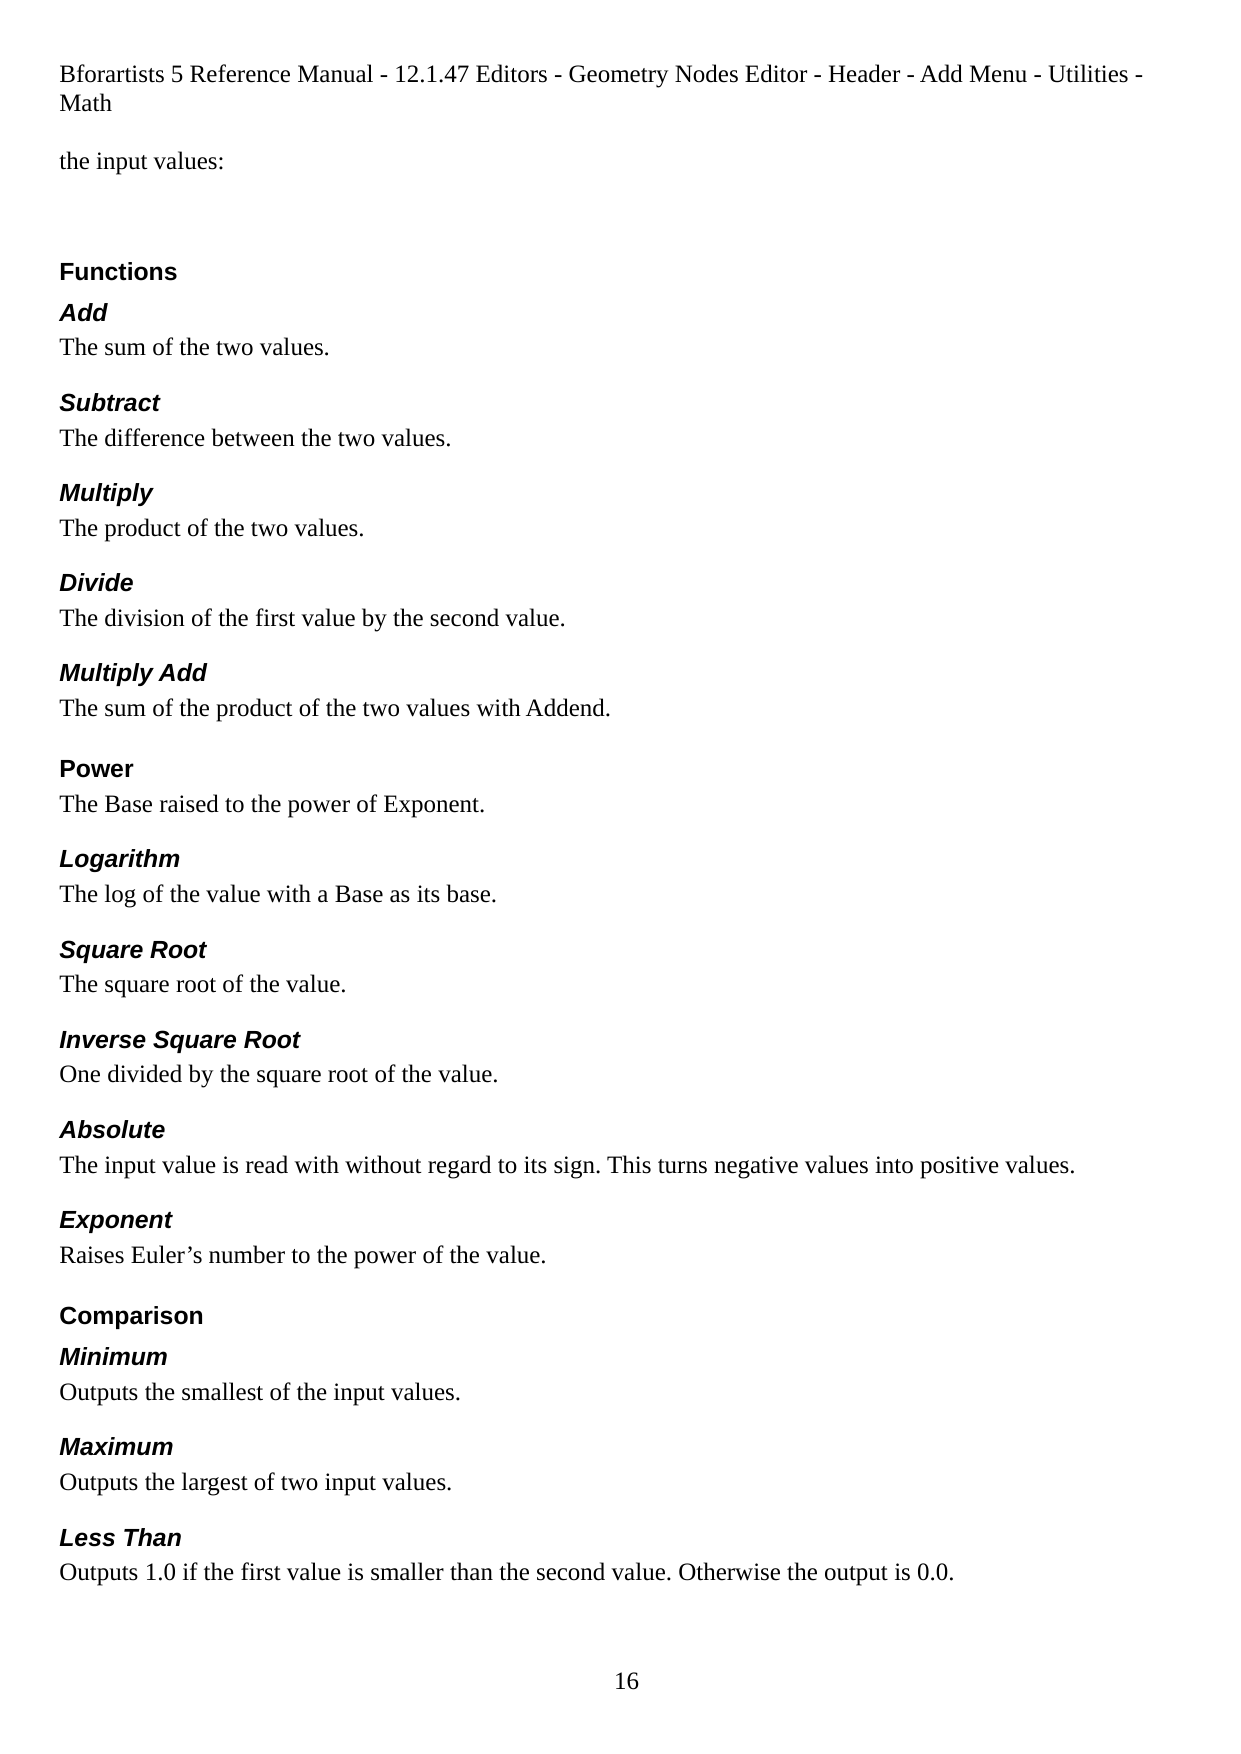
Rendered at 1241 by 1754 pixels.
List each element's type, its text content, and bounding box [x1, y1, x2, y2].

subtitle Less Than [59, 1523, 1181, 1551]
text Outputs the smallest of the input values. [59, 1377, 1181, 1406]
subtitle Minimum [59, 1342, 1181, 1371]
text Raises Euler’s number to the power of the value. [59, 1240, 1181, 1268]
subtitle Absolute [59, 1115, 1181, 1143]
text The Base raised to the power of Exponent. [59, 789, 1181, 818]
subtitle Comparison [59, 1301, 1181, 1330]
subtitle Inverse Square Root [59, 1025, 1181, 1053]
text Outputs the largest of two input values. [59, 1467, 1181, 1496]
text One divided by the square root of the value. [59, 1059, 1181, 1088]
subtitle Add [59, 298, 1181, 326]
text The sum of the product of the two values with Addend. [59, 693, 1181, 722]
text The log of the value with a Base as its base. [59, 879, 1181, 908]
text The difference between the two values. [59, 423, 1181, 451]
subtitle Square Root [59, 935, 1181, 963]
text Outputs 1.0 if the first value is smaller than the second value. Otherwise the output is 0.0. [59, 1557, 1181, 1586]
subtitle Subtract [59, 388, 1181, 416]
subtitle Power [59, 754, 1181, 783]
subtitle Functions [59, 257, 1181, 285]
subtitle Logarithm [59, 844, 1181, 873]
subtitle Divide [59, 568, 1181, 597]
subtitle Multiply [59, 478, 1181, 506]
text the input values: [59, 146, 1181, 175]
text The square root of the value. [59, 969, 1181, 998]
text The product of the two values. [59, 513, 1181, 541]
subtitle Exponent [59, 1205, 1181, 1233]
text The sum of the two values. [59, 332, 1181, 361]
subtitle Maximum [59, 1432, 1181, 1461]
text The division of the first value by the second value. [59, 603, 1181, 632]
text The input value is read with without regard to its sign. This turns negative values into positive values. [59, 1150, 1181, 1178]
subtitle Multiply Add [59, 658, 1181, 687]
